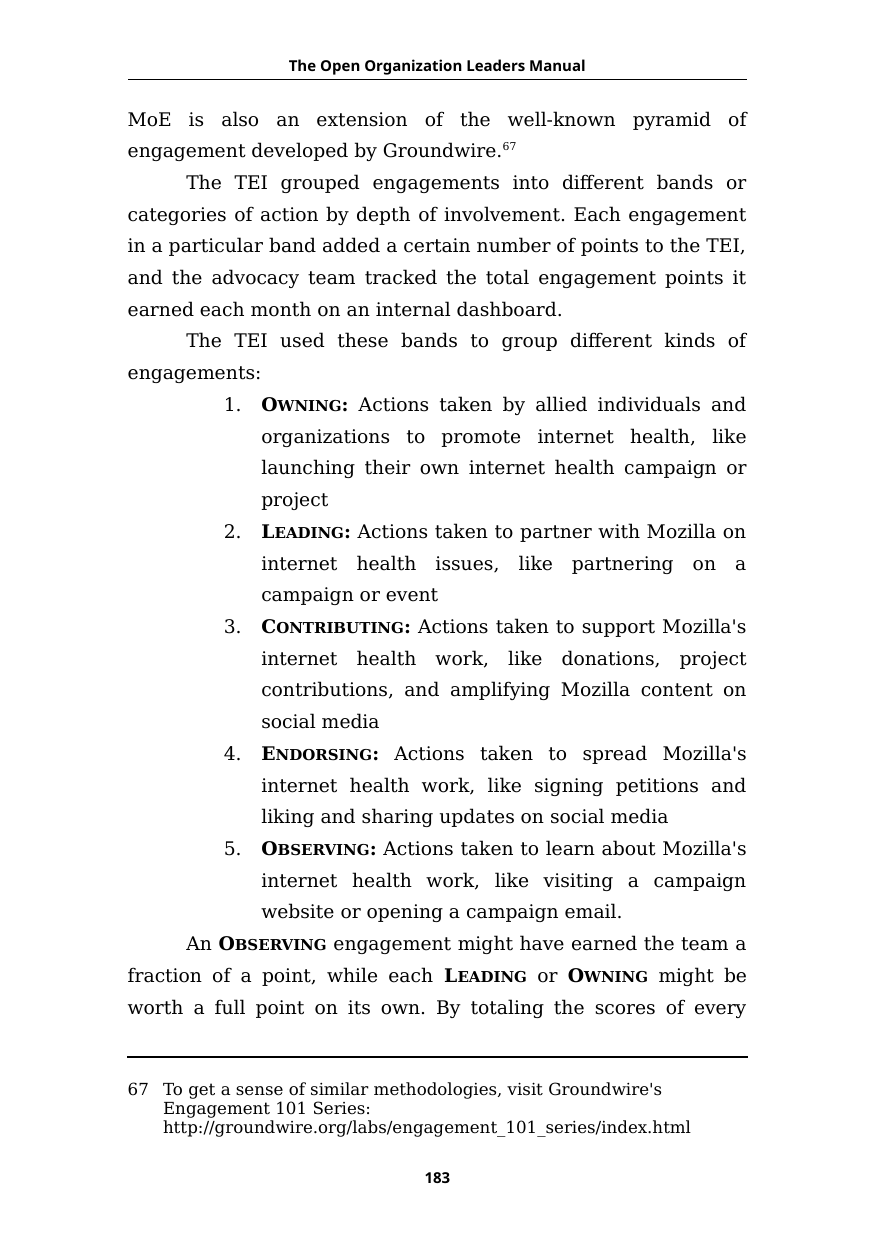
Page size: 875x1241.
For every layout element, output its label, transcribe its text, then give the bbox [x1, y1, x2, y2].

text MoE is also an extension of the well-known pyramid of engagement developed by Groundwire. [127, 109, 747, 162]
list Leading: Actions taken to partner with Mozilla on internet health issues, like partnering on a campaign or event [223, 521, 747, 606]
list Contributing: Actions taken to support Mozilla's internet health work, like donations, project contributions, and amplifying Mozilla content on social media [223, 616, 747, 733]
text To get a sense of similar methodologies, visit Groundwire's Engagement 101 Series: http://groundwire.org/labs/engagement_101_series/index.html [127, 1079, 747, 1138]
list Observing: Actions taken to learn about Mozilla's internet health work, like visiting a campaign website or opening a campaign email. [223, 838, 747, 923]
list Endorsing: Actions taken to spread Mozilla's internet health work, like signing petitions and liking and sharing updates on social media [223, 743, 747, 828]
text The TEI grouped engagements into different bands or categories of action by depth of involvement. Each engagement in a particular band added a certain number of points to the TEI, and the advocacy team tracked the total engagement points it earned each month on an internal dashboard. [127, 172, 747, 321]
list Owning: Actions taken by allied individuals and organizations to promote internet health, like launching their own internet health campaign or project [223, 394, 747, 511]
text The TEI used these bands to group different kinds of engagements: [127, 330, 747, 384]
text An Observing engagement might have earned the team a fraction of a point, while each Leading or Owning might be worth a full point on its own. By totaling the scores of every [127, 933, 747, 1019]
